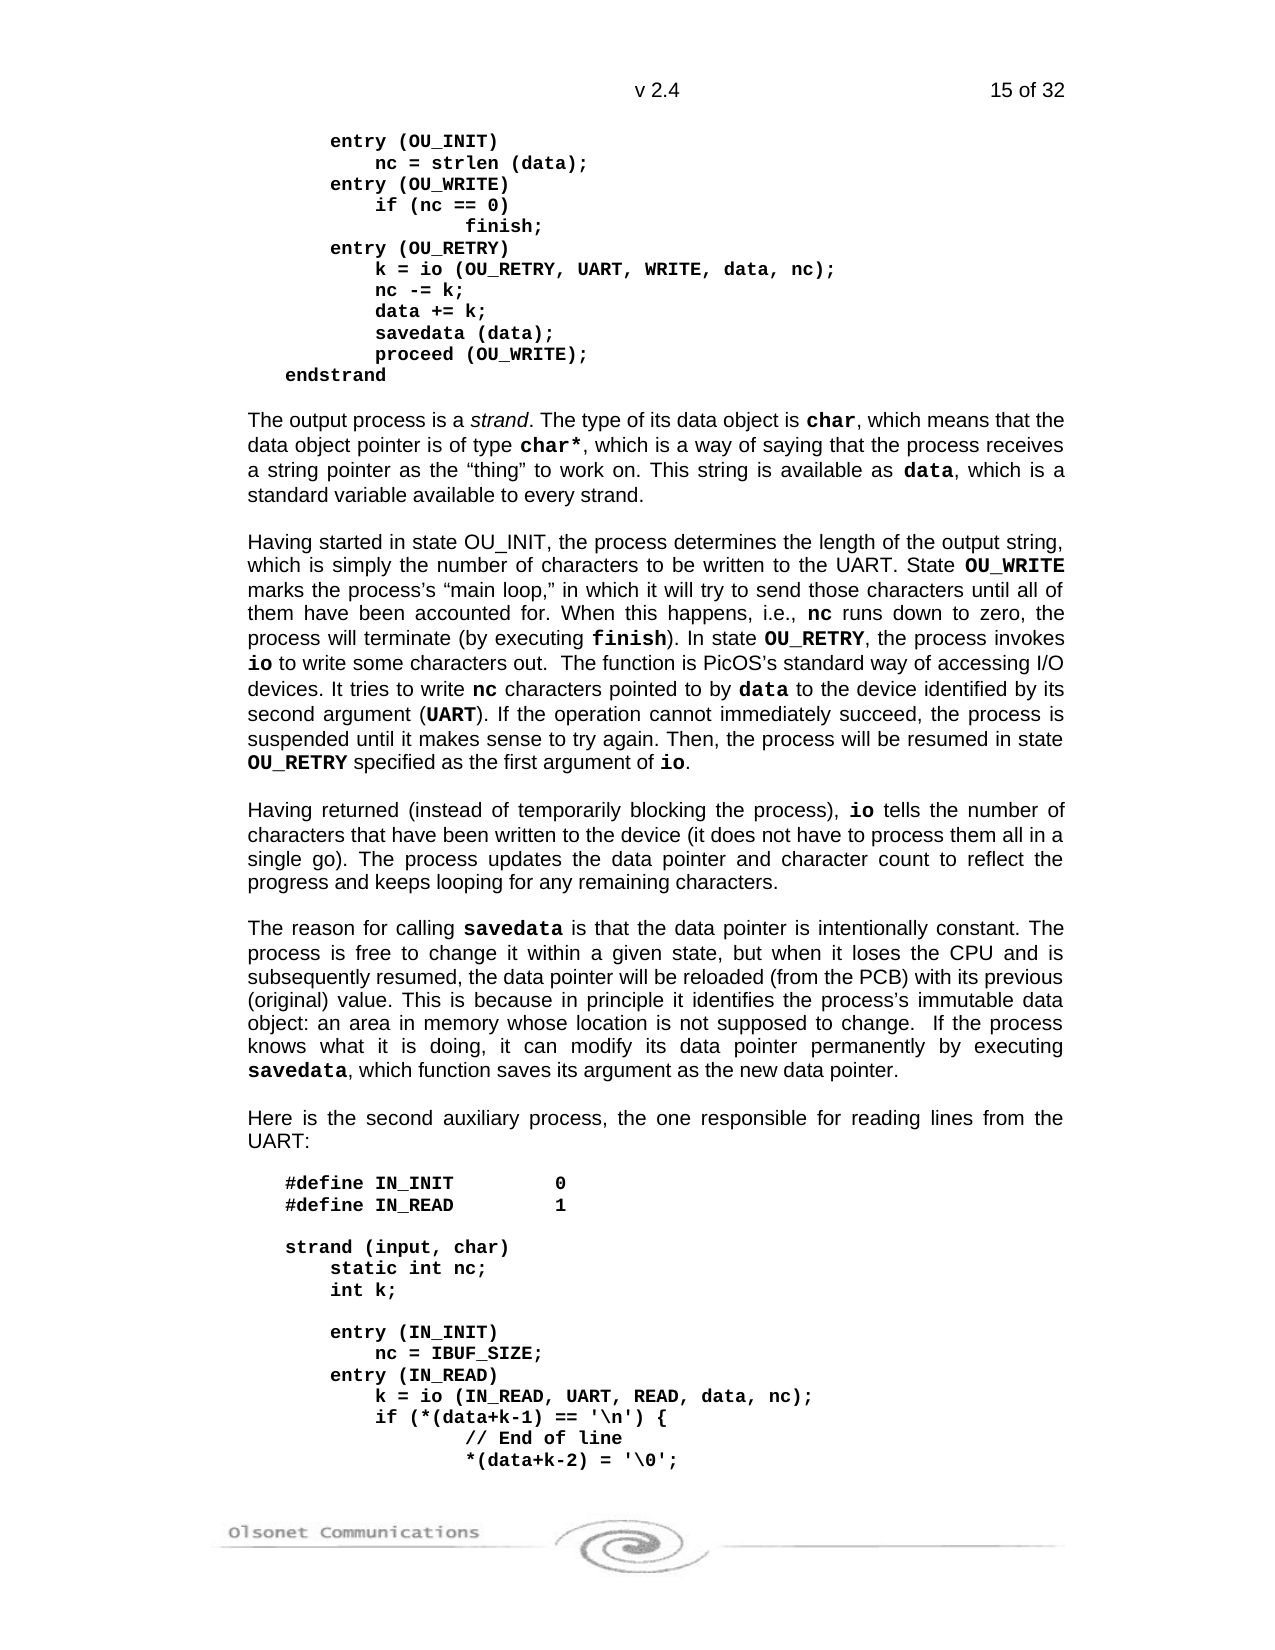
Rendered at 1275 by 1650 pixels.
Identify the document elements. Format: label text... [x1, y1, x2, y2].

text // End of line [285, 1429, 1065, 1450]
text #define IN_INIT 0 [285, 1174, 1065, 1195]
text The reason for calling savedata is that the data pointer is intentionally constant. The process is free to change it within a given state, but when it loses the CPU and is subsequently resumed, the data pointer will be reloaded (from the PCB) with its previous (original) value. This is because in principle it identifies the process’s immutable data object: an area in memory whose location is not supposed to change. If the process knows what it is doing, it can modify its data pointer permanently by executing savedata, which function saves its argument as the new data pointer. [247, 917, 1065, 1083]
text entry (OU_WRITE) [285, 175, 1065, 196]
text int k; [285, 1280, 1065, 1302]
text k = io (IN_READ, UART, READ, data, nc); [285, 1387, 1065, 1408]
text if (nc == 0) [285, 196, 1065, 217]
text entry (IN_READ) [285, 1365, 1065, 1387]
text if (*(data+k-1) == '\n') { [285, 1408, 1065, 1429]
text *(data+k-2) = '\0'; [285, 1450, 1065, 1472]
text Having returned (instead of temporarily blocking the process), io tells the number of characters that have been written to the device (it does not have to process them all in a single go). The process updates the data pointer and character count to reflect the progress and keeps looping for any remaining characters. [247, 799, 1065, 894]
text strand (input, char) [285, 1238, 1065, 1259]
text savedata (data); [285, 323, 1065, 345]
text data += k; [285, 302, 1065, 323]
text nc = IBUF_SIZE; [285, 1344, 1065, 1365]
text The output process is a strand. The type of its data object is char, which means that the data object pointer is of type char*, which is a way of saying that the process receives a string pointer as the “thing” to work on. This string is available as data, which is a standard variable available to every strand. [247, 408, 1065, 507]
text k = io (OU_RETRY, UART, WRITE, data, nc); [285, 260, 1065, 281]
text entry (OU_RETRY) [285, 238, 1065, 260]
text Having started in state OU_INIT, the process determines the length of the output string, which is simply the number of characters to be written to the UART. State OU_WRITE marks the process’s “main loop,” in which it will try to send those characters until all of them have been accounted for. When this happens, i.e., nc runs down to zero, the process will terminate (by executing finish). In state OU_RETRY, the process invokes io to write some characters out. The function is PicOS’s standard way of accessing I/O devices. It tries to write nc characters pointed to by data to the device identified by its second argument (UART). If the operation cannot immediately succeed, the process is suspended until it makes sense to try again. Then, the process will be resumed in state OU_RETRY specified as the first argument of io. [247, 530, 1065, 776]
text entry (IN_INIT) [285, 1323, 1065, 1344]
picture [210, 1504, 1065, 1596]
text static int nc; [285, 1259, 1065, 1280]
text endstrand [285, 366, 1065, 387]
text entry (OU_INIT) [285, 132, 1065, 153]
text proceed (OU_WRITE); [285, 345, 1065, 366]
text #define IN_READ 1 [285, 1195, 1065, 1217]
text nc = strlen (data); [285, 153, 1065, 175]
text Here is the second auxiliary process, the one responsible for reading lines from the UART: [247, 1106, 1065, 1153]
text nc -= k; [285, 281, 1065, 302]
text finish; [285, 217, 1065, 238]
